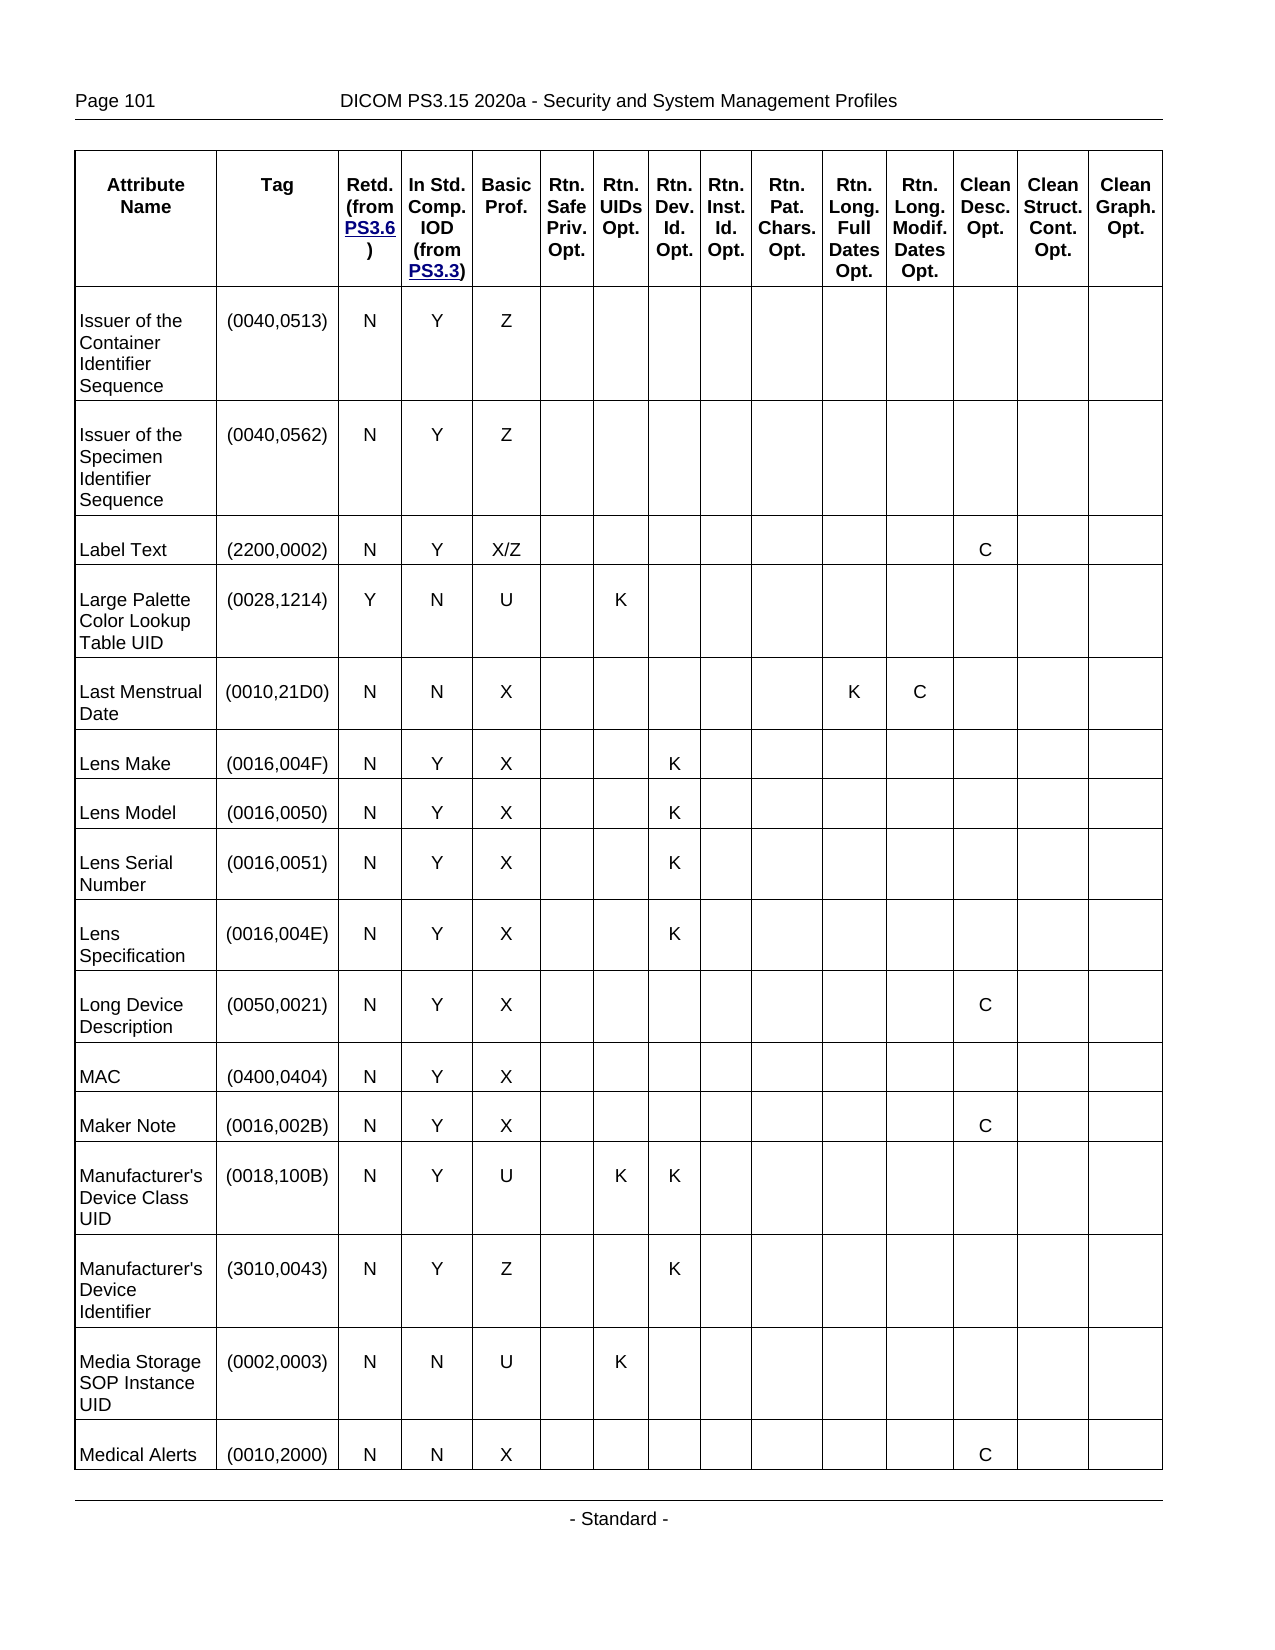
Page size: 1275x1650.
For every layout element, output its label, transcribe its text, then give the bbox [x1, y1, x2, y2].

table_cell (2200,0002) [217, 516, 338, 564]
table_cell [1018, 730, 1088, 778]
table_cell Y [402, 900, 472, 970]
table_cell Media Storage SOP Instance UID [76, 1328, 216, 1419]
table_cell [752, 971, 822, 1042]
table_cell (0016,004E) [217, 900, 338, 970]
table_cell MAC [76, 1043, 216, 1091]
table_cell K [594, 1142, 648, 1234]
table_cell [954, 900, 1017, 970]
table_cell [954, 779, 1017, 828]
table_cell N [339, 1235, 401, 1327]
table_cell [823, 287, 886, 400]
table_cell [954, 658, 1017, 728]
table_cell [541, 1092, 593, 1141]
table_cell [594, 971, 648, 1042]
table_cell N [402, 1328, 472, 1419]
table_cell N [339, 1328, 401, 1419]
table_cell [887, 730, 953, 778]
table_cell Manufacturer's Device Identifier [76, 1235, 216, 1327]
table_cell Y [402, 287, 472, 400]
table_cell [649, 1092, 700, 1141]
table_cell X [473, 779, 540, 828]
table_cell C [954, 971, 1017, 1042]
table_cell [752, 1092, 822, 1141]
table_cell (0028,1214) [217, 565, 338, 657]
table_cell (0018,100B) [217, 1142, 338, 1234]
table_cell Medical Alerts [76, 1420, 216, 1469]
table_cell (0010,2000) [217, 1420, 338, 1469]
table_cell [594, 1092, 648, 1141]
table_cell [1018, 971, 1088, 1042]
table_cell [701, 900, 751, 970]
table_cell [1089, 287, 1162, 400]
table_cell K [649, 1235, 700, 1327]
table_cell [701, 1142, 751, 1234]
table_header Rtn. Long. Modif. Dates Opt. [887, 151, 953, 286]
table_cell [1018, 1420, 1088, 1469]
table_cell [954, 287, 1017, 400]
table_cell [1018, 658, 1088, 728]
table_cell [594, 829, 648, 899]
table_header Rtn. Dev. Id. Opt. [649, 151, 700, 286]
table_cell [1018, 516, 1088, 564]
table_cell (0050,0021) [217, 971, 338, 1042]
table_cell [823, 730, 886, 778]
table_cell [887, 829, 953, 899]
table_cell Issuer of the Container Identifier Sequence [76, 287, 216, 400]
table_cell [752, 1043, 822, 1091]
table_cell [594, 287, 648, 400]
table_cell C [954, 516, 1017, 564]
table_cell Last Menstrual Date [76, 658, 216, 728]
table_cell [954, 565, 1017, 657]
table_cell N [339, 829, 401, 899]
table_cell (0040,0513) [217, 287, 338, 400]
table_cell [594, 1235, 648, 1327]
table_cell [594, 658, 648, 728]
table_cell [1089, 401, 1162, 515]
table_cell [541, 900, 593, 970]
table_cell [887, 779, 953, 828]
table_cell [887, 1092, 953, 1141]
table_cell [954, 829, 1017, 899]
table_cell [752, 829, 822, 899]
table_cell N [339, 658, 401, 728]
table_cell (0016,0050) [217, 779, 338, 828]
table_cell (0400,0404) [217, 1043, 338, 1091]
table_cell K [649, 900, 700, 970]
table_cell [594, 516, 648, 564]
table_cell [1089, 730, 1162, 778]
table_cell Label Text [76, 516, 216, 564]
table_cell [541, 1420, 593, 1469]
table_cell [887, 287, 953, 400]
table_cell Y [402, 829, 472, 899]
table_cell [649, 971, 700, 1042]
table_cell N [339, 730, 401, 778]
table_cell (0016,0051) [217, 829, 338, 899]
table_cell [701, 658, 751, 728]
table_cell [649, 287, 700, 400]
table_cell [701, 1420, 751, 1469]
table_cell [752, 900, 822, 970]
table_cell Y [402, 730, 472, 778]
table_cell K [649, 779, 700, 828]
table_cell (0010,21D0) [217, 658, 338, 728]
table_cell (0016,002B) [217, 1092, 338, 1141]
table_cell [752, 565, 822, 657]
table_cell X [473, 1092, 540, 1141]
table_cell Y [402, 1235, 472, 1327]
table_cell [752, 658, 822, 728]
table_cell [752, 1420, 822, 1469]
table_cell [649, 516, 700, 564]
table_cell N [339, 1142, 401, 1234]
table_cell Lens Model [76, 779, 216, 828]
table_cell [887, 1420, 953, 1469]
table_cell N [339, 287, 401, 400]
table_cell Y [402, 971, 472, 1042]
table_cell U [473, 1328, 540, 1419]
table_cell U [473, 1142, 540, 1234]
table_cell [541, 565, 593, 657]
table_cell [823, 516, 886, 564]
table_cell [701, 730, 751, 778]
table_cell Lens Serial Number [76, 829, 216, 899]
table_cell [752, 401, 822, 515]
table_cell [823, 1043, 886, 1091]
table_cell N [402, 658, 472, 728]
table_cell N [339, 779, 401, 828]
table_header Retd. (from PS3.6) [339, 151, 401, 286]
table_cell C [954, 1420, 1017, 1469]
table_cell X [473, 730, 540, 778]
table_cell [954, 1043, 1017, 1091]
table_cell N [339, 1092, 401, 1141]
table_cell [1018, 1092, 1088, 1141]
table_cell Maker Note [76, 1092, 216, 1141]
table_cell [752, 1328, 822, 1419]
table_cell U [473, 565, 540, 657]
table_cell [1089, 565, 1162, 657]
table_cell Lens Make [76, 730, 216, 778]
table_cell [594, 730, 648, 778]
table_cell [701, 565, 751, 657]
table_cell [701, 779, 751, 828]
table_cell K [649, 1142, 700, 1234]
table_cell [594, 900, 648, 970]
table_cell [701, 829, 751, 899]
table_cell [752, 1142, 822, 1234]
table_cell Z [473, 401, 540, 515]
table_cell [823, 565, 886, 657]
table_cell [887, 1043, 953, 1091]
table_cell Y [402, 779, 472, 828]
table_cell [887, 565, 953, 657]
table_cell N [339, 971, 401, 1042]
table_cell [649, 1328, 700, 1419]
table_header Rtn. UIDs Opt. [594, 151, 648, 286]
table_cell X [473, 1043, 540, 1091]
table_cell X [473, 829, 540, 899]
table_cell [954, 730, 1017, 778]
table_cell [887, 971, 953, 1042]
table_header Clean Graph. Opt. [1089, 151, 1162, 286]
table_header Attribute Name [76, 151, 216, 286]
table_cell [752, 730, 822, 778]
table_header Clean Desc. Opt. [954, 151, 1017, 286]
table_cell [1089, 900, 1162, 970]
table_cell X [473, 971, 540, 1042]
table_cell C [954, 1092, 1017, 1141]
table_cell [954, 1235, 1017, 1327]
table_cell [701, 971, 751, 1042]
table_header Basic Prof. [473, 151, 540, 286]
table_cell [887, 900, 953, 970]
table_cell N [339, 401, 401, 515]
table_cell [823, 971, 886, 1042]
table_cell [541, 730, 593, 778]
table_cell N [339, 900, 401, 970]
table_cell N [339, 516, 401, 564]
table_cell [752, 1235, 822, 1327]
table_header In Std. Comp. IOD (from PS3.3) [402, 151, 472, 286]
table_cell [1018, 829, 1088, 899]
table_cell [954, 1328, 1017, 1419]
table_cell [1089, 1235, 1162, 1327]
table_cell [823, 1328, 886, 1419]
table_cell [887, 401, 953, 515]
table_cell [541, 971, 593, 1042]
table_cell [823, 401, 886, 515]
table_cell X/Z [473, 516, 540, 564]
table_cell Z [473, 287, 540, 400]
table_cell [1089, 1328, 1162, 1419]
table_cell (0040,0562) [217, 401, 338, 515]
table_header Rtn. Pat. Chars. Opt. [752, 151, 822, 286]
table_cell [541, 779, 593, 828]
table_cell [823, 1420, 886, 1469]
table_cell [1089, 971, 1162, 1042]
table_cell [541, 829, 593, 899]
table_cell [1089, 779, 1162, 828]
table_cell [541, 287, 593, 400]
table_cell [954, 1142, 1017, 1234]
table_cell (0002,0003) [217, 1328, 338, 1419]
table_cell [752, 287, 822, 400]
table_header Tag [217, 151, 338, 286]
table_cell Y [402, 1043, 472, 1091]
table_cell [541, 658, 593, 728]
table_cell [1089, 1092, 1162, 1141]
table_cell [701, 516, 751, 564]
table_cell [541, 1235, 593, 1327]
table_cell [1089, 658, 1162, 728]
table_cell [887, 1328, 953, 1419]
table_cell [1018, 1142, 1088, 1234]
table_cell K [649, 829, 700, 899]
table_cell [1018, 900, 1088, 970]
table_cell N [339, 1043, 401, 1091]
table_cell [649, 401, 700, 515]
table_cell [541, 516, 593, 564]
table_cell [1089, 1043, 1162, 1091]
table_cell [701, 401, 751, 515]
table_cell [823, 1235, 886, 1327]
table_cell Y [339, 565, 401, 657]
table_cell Manufacturer's Device Class UID [76, 1142, 216, 1234]
table_cell [823, 1142, 886, 1234]
table_cell [541, 401, 593, 515]
table_cell K [649, 730, 700, 778]
table_cell [701, 1043, 751, 1091]
table_cell Long Device Description [76, 971, 216, 1042]
table_cell [701, 287, 751, 400]
table_cell [1018, 565, 1088, 657]
table_cell [701, 1092, 751, 1141]
table_cell [823, 900, 886, 970]
table_cell Y [402, 1092, 472, 1141]
table_cell Y [402, 1142, 472, 1234]
table_cell [649, 1043, 700, 1091]
table_header Rtn. Long. Full Dates Opt. [823, 151, 886, 286]
table_cell [823, 1092, 886, 1141]
table_cell [541, 1142, 593, 1234]
table_header Rtn. Safe Priv. Opt. [541, 151, 593, 286]
table_header Rtn. Inst. Id. Opt. [701, 151, 751, 286]
table_cell (3010,0043) [217, 1235, 338, 1327]
table_cell [541, 1328, 593, 1419]
table_cell Y [402, 516, 472, 564]
table_cell [594, 1043, 648, 1091]
table_cell [823, 829, 886, 899]
table_cell [887, 1142, 953, 1234]
table_header Clean Struct. Cont. Opt. [1018, 151, 1088, 286]
table_cell [752, 779, 822, 828]
table_cell [1018, 401, 1088, 515]
table_cell (0016,004F) [217, 730, 338, 778]
table_cell X [473, 658, 540, 728]
table_cell [887, 516, 953, 564]
table_cell K [594, 1328, 648, 1419]
table_cell [1089, 1142, 1162, 1234]
table_cell [594, 779, 648, 828]
table_cell [649, 658, 700, 728]
table_cell [1018, 287, 1088, 400]
table_cell [649, 565, 700, 657]
table_cell [1089, 1420, 1162, 1469]
table_cell [887, 1235, 953, 1327]
table_cell X [473, 900, 540, 970]
table_cell Y [402, 401, 472, 515]
table_cell [1018, 779, 1088, 828]
table_cell C [887, 658, 953, 728]
table_cell [823, 779, 886, 828]
table_cell K [594, 565, 648, 657]
table_cell [752, 516, 822, 564]
table_cell [594, 1420, 648, 1469]
table_cell [649, 1420, 700, 1469]
table_cell Issuer of the Specimen Identifier Sequence [76, 401, 216, 515]
table_cell [1018, 1043, 1088, 1091]
table_cell [1018, 1328, 1088, 1419]
table_cell [594, 401, 648, 515]
table_cell K [823, 658, 886, 728]
table_cell [1018, 1235, 1088, 1327]
table_cell Z [473, 1235, 540, 1327]
table_cell N [339, 1420, 401, 1469]
table_cell N [402, 565, 472, 657]
table_cell [541, 1043, 593, 1091]
table_cell [1089, 829, 1162, 899]
table_cell Large Palette Color Lookup Table UID [76, 565, 216, 657]
table_cell [701, 1235, 751, 1327]
table_cell [1089, 516, 1162, 564]
table_cell X [473, 1420, 540, 1469]
table_cell N [402, 1420, 472, 1469]
table_cell Lens Specification [76, 900, 216, 970]
table_cell [954, 401, 1017, 515]
table_cell [701, 1328, 751, 1419]
